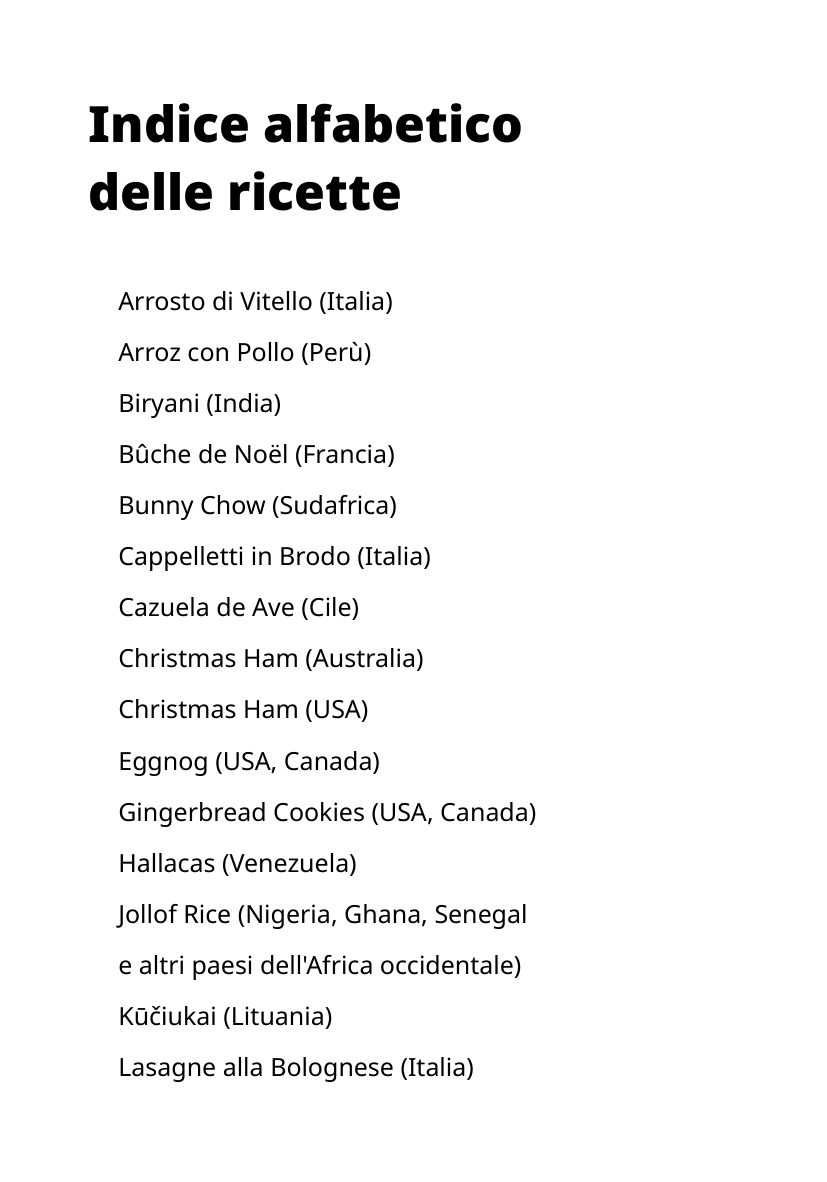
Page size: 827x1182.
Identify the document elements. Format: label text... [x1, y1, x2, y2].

text Jollof Rice (Nigeria, Ghana, Senegal e altri paesi dell'Africa occidentale) [118, 896, 738, 981]
text Christmas Ham (Australia) [118, 641, 738, 675]
text Hallacas (Venezuela) [118, 845, 738, 879]
text Kūčiukai (Lituania) [118, 998, 738, 1032]
text Eggnog (USA, Canada) [118, 743, 738, 777]
text Biryani (India) [118, 386, 738, 420]
text Cazuela de Ave (Cile) [118, 590, 738, 624]
text Arrosto di Vitello (Italia) [118, 284, 738, 318]
list Indice alfabetico delle ricette [88, 88, 738, 225]
text Christmas Ham (USA) [118, 692, 738, 726]
text Arroz con Pollo (Perù) [118, 335, 738, 369]
text Bûche de Noël (Francia) [118, 437, 738, 471]
text Lasagne alla Bolognese (Italia) [118, 1049, 738, 1083]
text Cappelletti in Brodo (Italia) [118, 539, 738, 573]
text Bunny Chow (Sudafrica) [118, 488, 738, 522]
text Gingerbread Cookies (USA, Canada) [118, 794, 738, 828]
